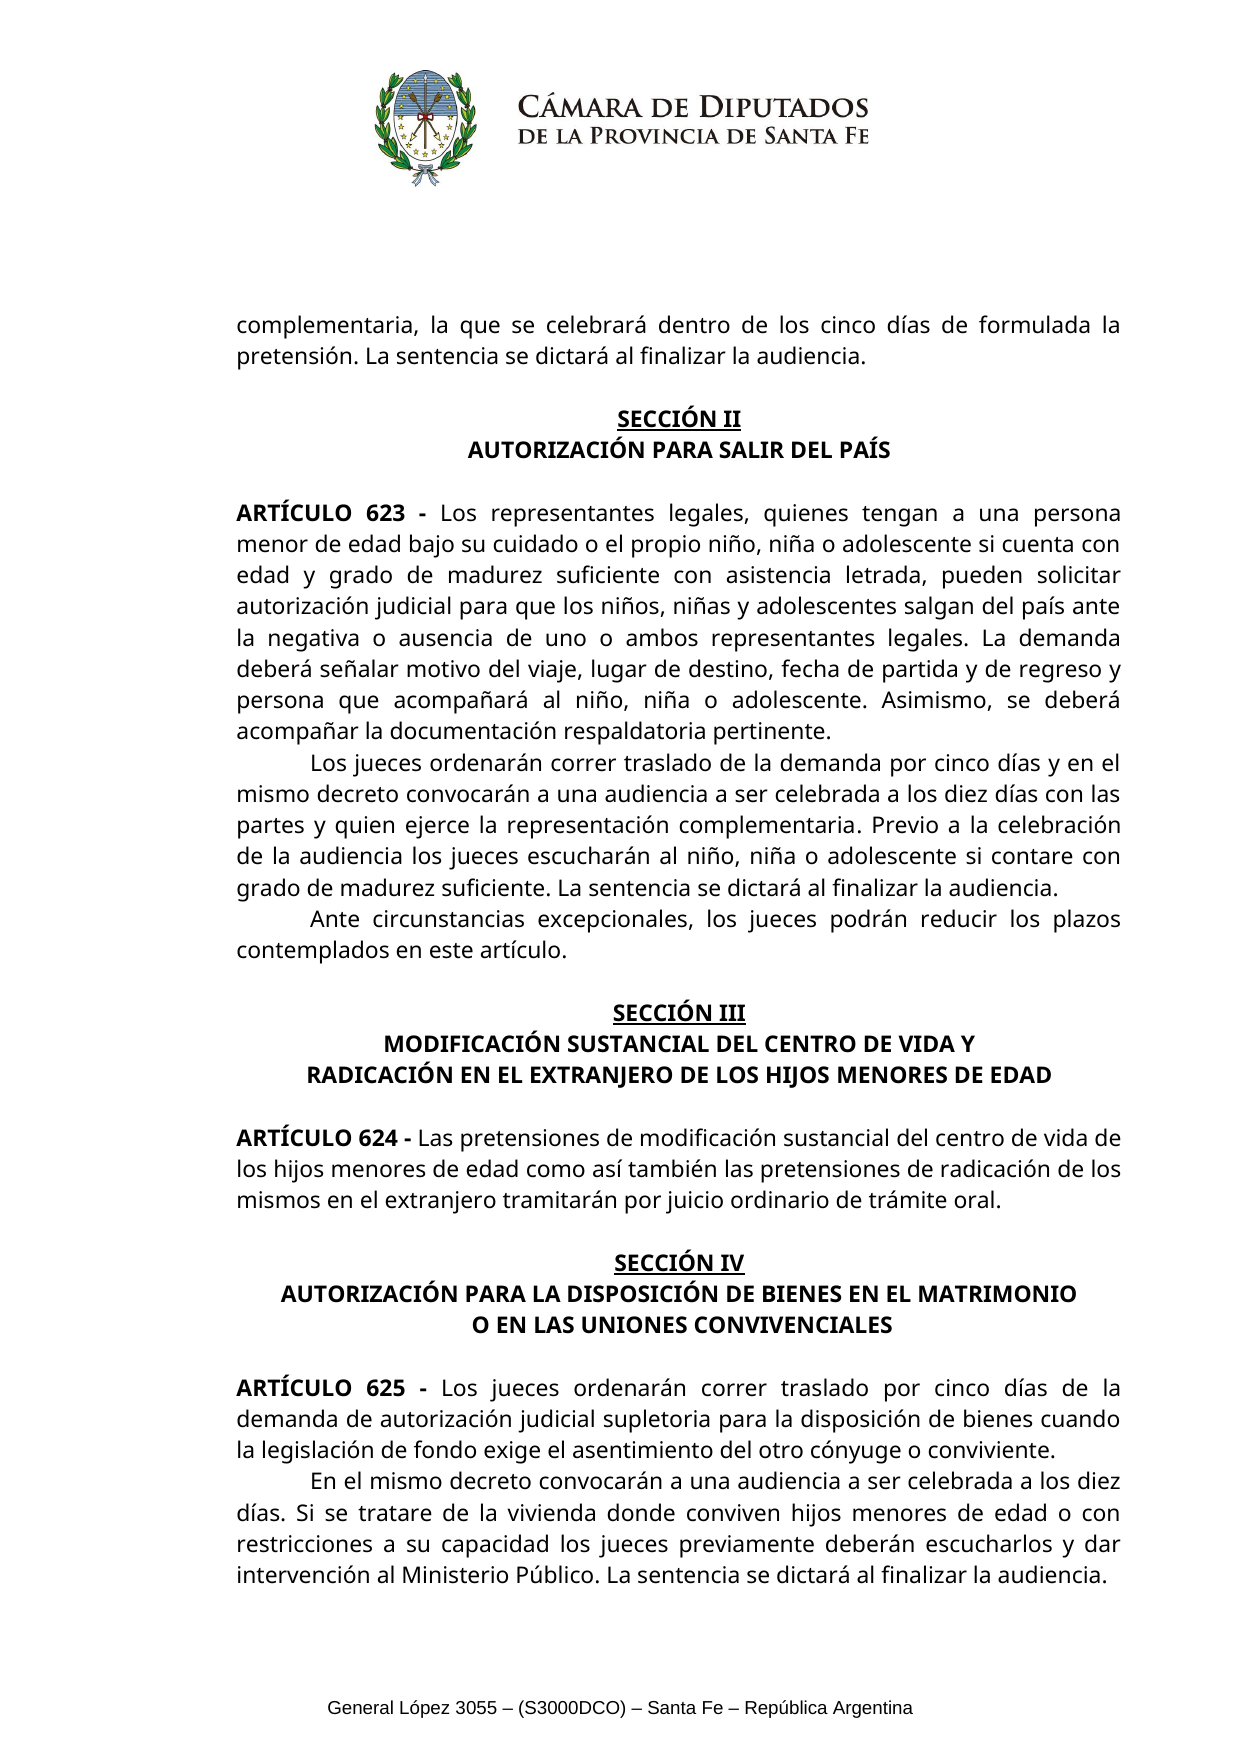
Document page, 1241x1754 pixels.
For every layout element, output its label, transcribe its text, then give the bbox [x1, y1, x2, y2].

text ARTÍCULO 624 - Las pretensiones de modificación sustancial del centro de vida de los hijos menores de edad como así también las pretensiones de radicación de los mismos en el extranjero tramitarán por juicio ordinario de trámite oral. [236, 1121, 1122, 1215]
text complementaria, la que se celebrará dentro de los cinco días de formulada la pretensión. La sentencia se dictará al finalizar la audiencia. [236, 309, 1122, 371]
picture [374, 70, 869, 191]
subtitle MODIFICACIÓN SUSTANCIAL DEL CENTRO DE VIDA Y [236, 1028, 1122, 1059]
text Los jueces ordenarán correr traslado de la demanda por cinco días y en el mismo decreto convocarán a una audiencia a ser celebrada a los diez días con las partes y quien ejerce la representación complementaria. Previo a la celebración de la audiencia los jueces escucharán al niño, niña o adolescente si contare con grado de madurez suficiente. La sentencia se dictará al finalizar la audiencia. [236, 746, 1122, 903]
text Ante circunstancias excepcionales, los jueces podrán reducir los plazos contemplados en este artículo. [236, 903, 1122, 965]
subtitle AUTORIZACIÓN PARA SALIR DEL PAÍS [236, 434, 1122, 465]
text En el mismo decreto convocarán a una audiencia a ser celebrada a los diez días. Si se tratare de la vivienda donde conviven hijos menores de edad o con restricciones a su capacidad los jueces previamente deberán escucharlos y dar intervención al Ministerio Público. La sentencia se dictará al finalizar la audiencia. [236, 1465, 1122, 1590]
text SECCIÓN III [236, 996, 1122, 1028]
text AUTORIZACIÓN PARA LA DISPOSICIÓN DE BIENES EN EL MATRIMONIO [236, 1278, 1122, 1309]
text SECCIÓN IV [236, 1246, 1122, 1278]
text O EN LAS UNIONES CONVIVENCIALES [236, 1309, 1122, 1340]
text ARTÍCULO 623 - Los representantes legales, quienes tengan a una persona menor de edad bajo su cuidado o el propio niño, niña o adolescente si cuenta con edad y grado de madurez suficiente con asistencia letrada, pueden solicitar autorización judicial para que los niños, niñas y adolescentes salgan del país ante la negativa o ausencia de uno o ambos representantes legales. La demanda deberá señalar motivo del viaje, lugar de destino, fecha de partida y de regreso y persona que acompañará al niño, niña o adolescente. Asimismo, se deberá acompañar la documentación respaldatoria pertinente. [236, 496, 1122, 746]
text SECCIÓN II [236, 403, 1122, 434]
subtitle RADICACIÓN EN EL EXTRANJERO DE LOS HIJOS MENORES DE EDAD [236, 1059, 1122, 1090]
text ARTÍCULO 625 - Los jueces ordenarán correr traslado por cinco días de la demanda de autorización judicial supletoria para la disposición de bienes cuando la legislación de fondo exige el asentimiento del otro cónyuge o conviviente. [236, 1371, 1122, 1465]
